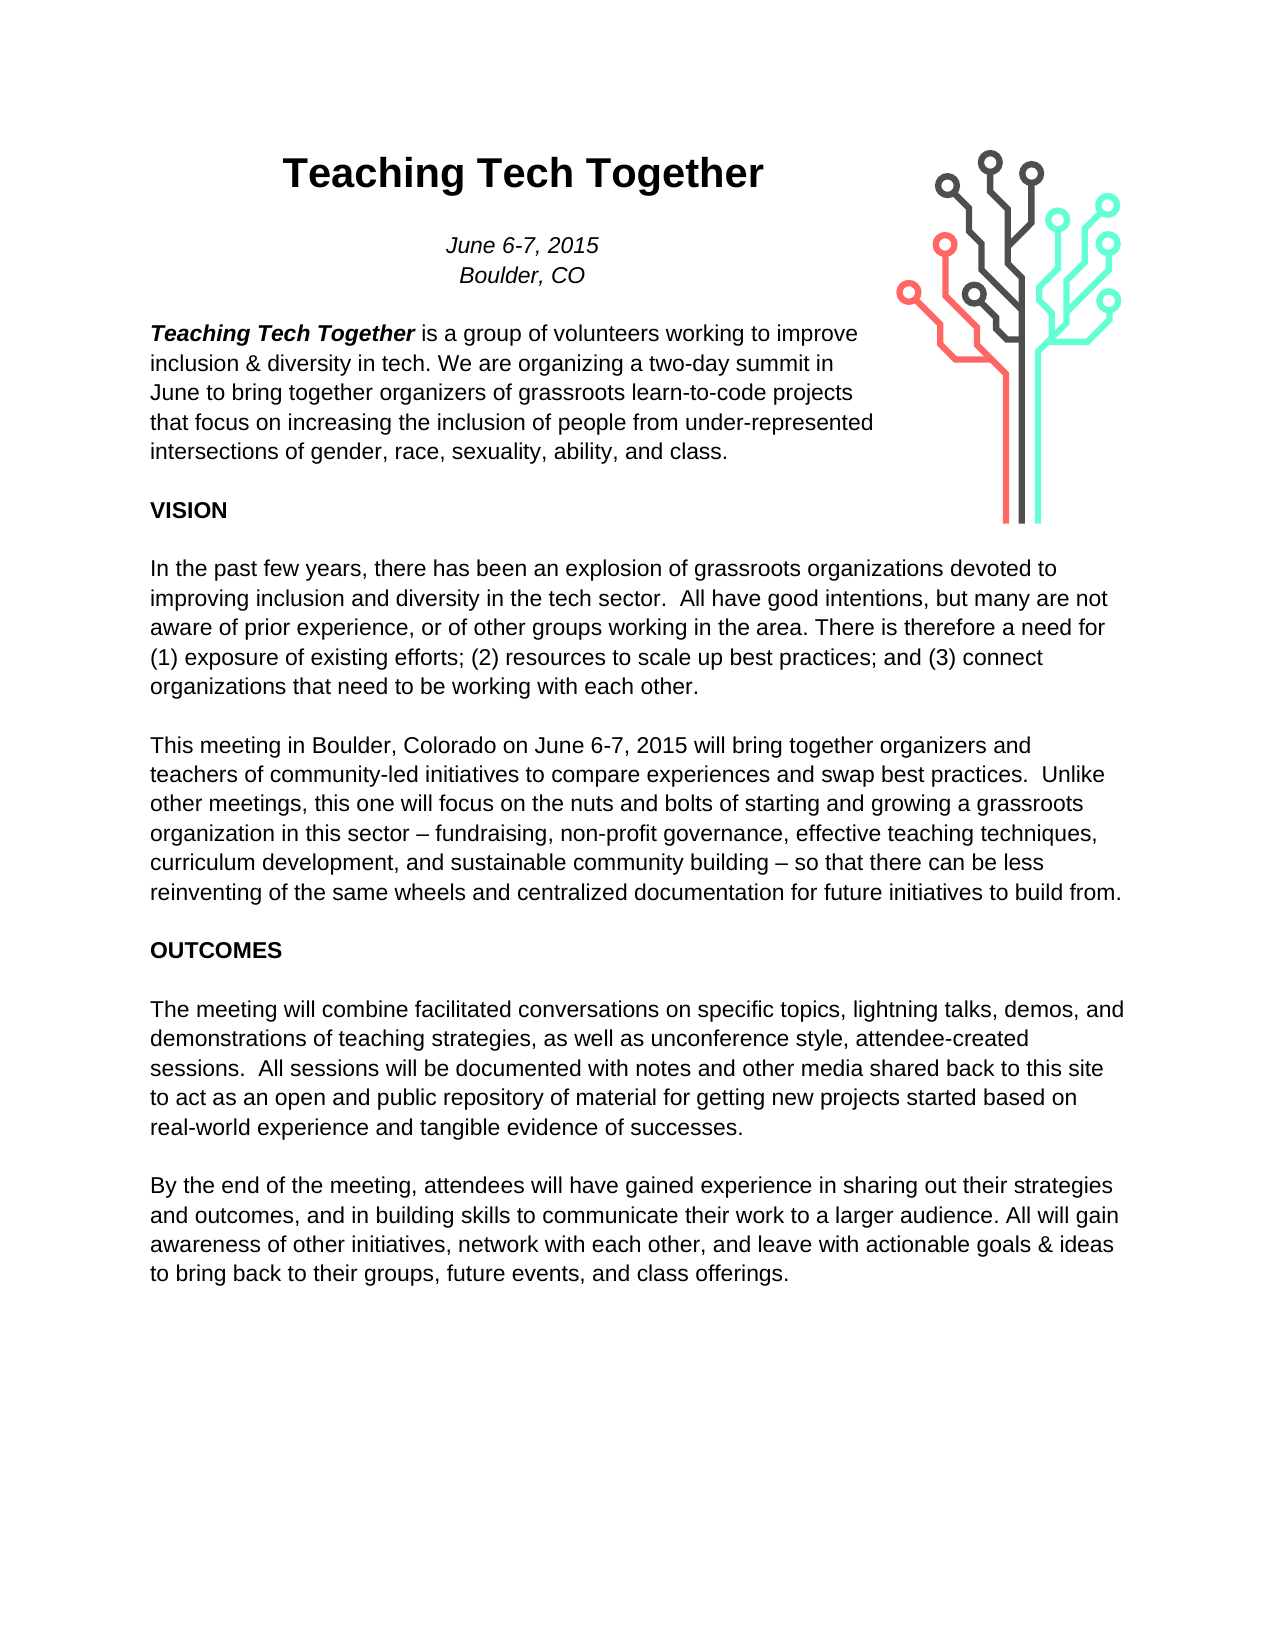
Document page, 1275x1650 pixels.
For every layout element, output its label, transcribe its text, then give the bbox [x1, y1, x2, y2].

text June to bring together organizers of grassroots learn-to-code projects that focus on increasing the inclusion of people from under-represented intersections of gender, race, sexuality, ability, and class. [150, 380, 1002, 464]
text [1042, 321, 1125, 376]
text [1113, 233, 1125, 258]
text VISION [150, 497, 1002, 523]
text In the past few years, there has been an explosion of grassroots organizations devoted to improving inclusion and diversity in the tech sector. All have good intentions, but many are not aware of prior experience, or of other groups working in the area. There is therefore a need for (1) exposure of existing efforts; (2) resources to scale up best practices; and (3) connect organizations that need to be working with each other. [150, 556, 1125, 699]
text [977, 233, 1004, 258]
text June 6-7, 2015 [150, 233, 942, 258]
text By the end of the meeting, attendees will have gained experience in sharing out their strategies and outcomes, and in building skills to communicate their work to a larger audience. All will gain awareness of other initiatives, network with each other, and leave with actionable goals & ideas to bring back to their groups, future events, and class offerings. [150, 1173, 1125, 1287]
text [1012, 262, 1054, 288]
text Boulder, CO [150, 262, 942, 288]
text Teaching Tech Together [150, 150, 990, 197]
text The meeting will combine facilitated conversations on specific topics, lightning talks, demos, and demonstrations of teaching strategies, as well as unconference style, attendee-created sessions. All sessions will be documented with notes and other media shared back to this site to act as an open and public repository of material for getting new projects started based on real-world experience and tangible evidence of successes. [150, 997, 1125, 1140]
text [1011, 233, 1054, 258]
text [949, 262, 994, 288]
text [1088, 233, 1105, 258]
text [1070, 262, 1105, 288]
text [1042, 497, 1125, 523]
text [1010, 497, 1018, 523]
text OUTCOMES [150, 938, 1125, 963]
text Teaching Tech Together is a group of volunteers working to improve inclusion & diversity in tech. We are organizing a two-day summit in [150, 321, 1002, 376]
text This meeting in Boulder, Colorado on June 6-7, 2015 will bring together organizers and teachers of community-led initiatives to compare experiences and swap best practices. Unlike other meetings, this one will focus on the nuts and bolts of starting and growing a grassroots organization in this sector – fundraising, non-profit governance, effective teaching techniques, curriculum development, and sustainable community building – so that there can be less reinventing of the same wheels and centralized documentation for future initiatives to build from. [150, 732, 1125, 905]
text [985, 262, 1018, 288]
text [1097, 262, 1125, 288]
text [1025, 497, 1034, 523]
text [1044, 262, 1079, 288]
text [994, 150, 1125, 197]
text [1042, 380, 1125, 464]
text [1062, 233, 1081, 258]
text [949, 233, 978, 258]
